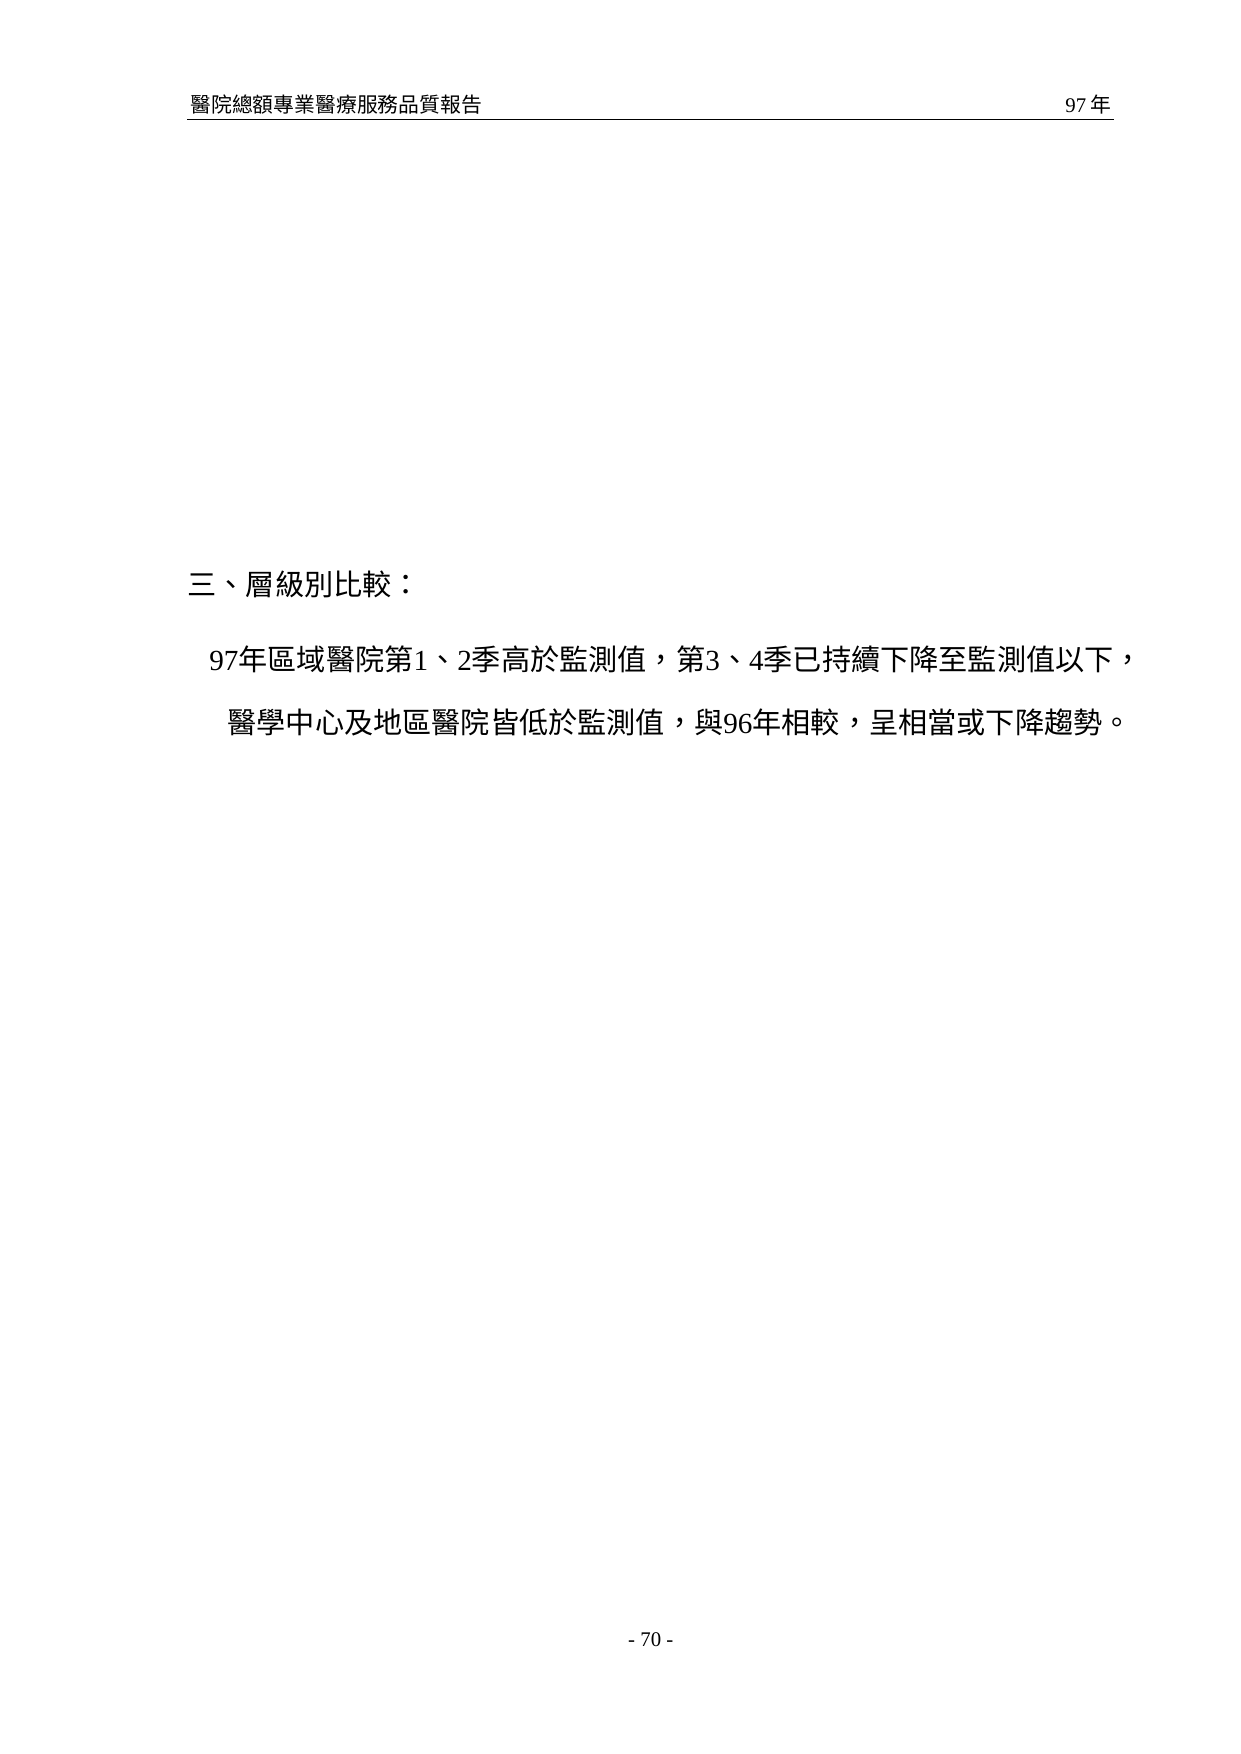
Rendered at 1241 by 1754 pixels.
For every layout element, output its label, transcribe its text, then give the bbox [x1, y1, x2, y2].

text 三、層級別比較： [187, 541, 1114, 604]
text 97年區域醫院第1、2季高於監測值，第3、4季已持續下降至監測值以下，醫學中心及地區醫院皆低於監測值，與96年相較，呈相當或下降趨勢。 [187, 616, 1114, 741]
